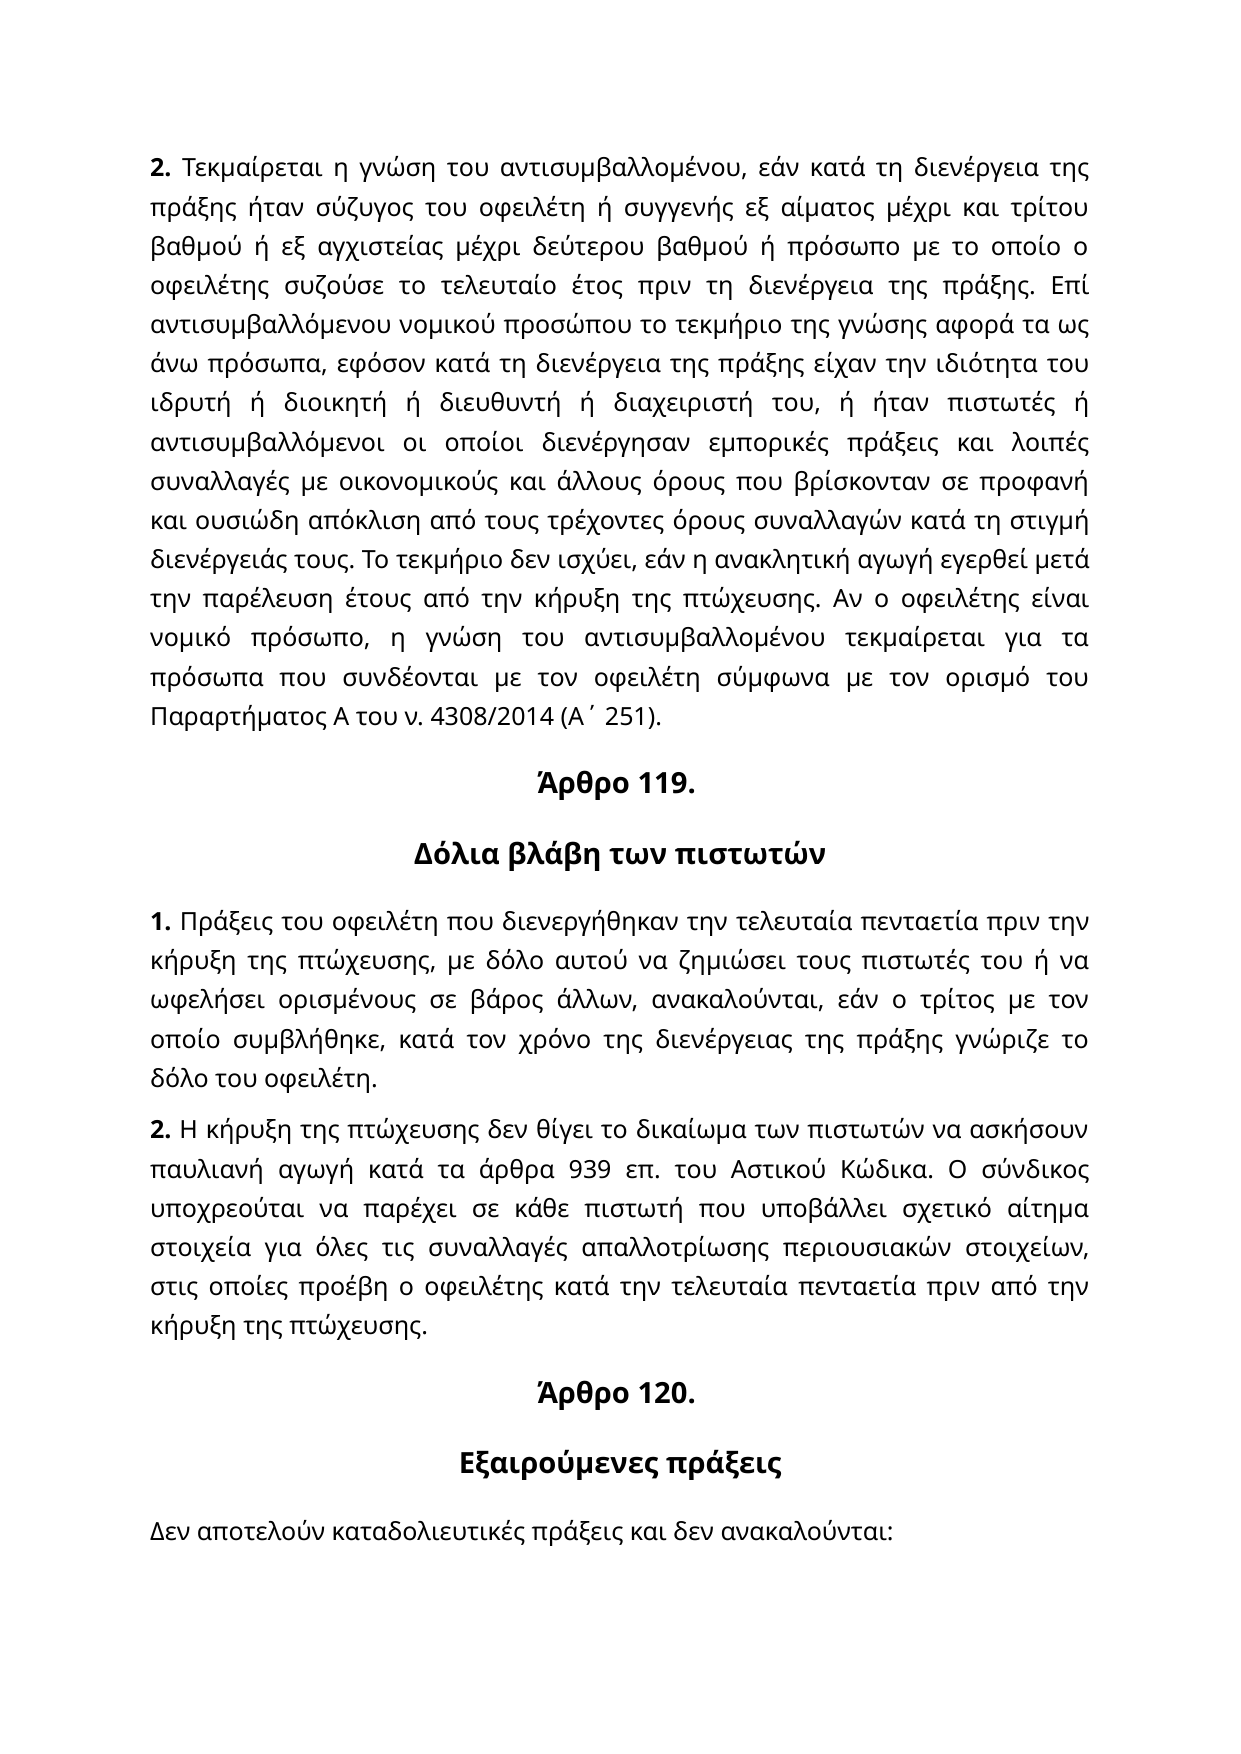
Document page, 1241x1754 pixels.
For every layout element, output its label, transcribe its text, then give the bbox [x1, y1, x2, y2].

text Δεν αποτελούν καταδολιευτικές πράξεις και δεν ανακαλούνται: [150, 1513, 1090, 1547]
subtitle Άρθρο 120. [150, 1372, 1090, 1412]
subtitle Εξαιρούμενες πράξεις [150, 1443, 1090, 1482]
subtitle Άρθρο 119. [150, 762, 1090, 802]
subtitle Δόλια βλάβη των πιστωτών [150, 833, 1090, 873]
text 2. Τεκμαίρεται η γνώση του αντισυμβαλλομένου, εάν κατά τη διενέργεια της πράξης ήταν σύζυγος του οφειλέτη ή συγγενής εξ αίματος μέχρι και τρίτου βαθμού ή εξ αγχιστείας μέχρι δεύτερου βαθμού ή πρόσωπο με το οποίο ο οφειλέτης συζούσε το τελευταίο έτος πριν τη διενέργεια της πράξης. Επί αντισυμβαλλόμενου νομικού προσώπου το τεκμήριο της γνώσης αφορά τα ως άνω πρόσωπα, εφόσον κατά τη διενέργεια της πράξης είχαν την ιδιότητα του ιδρυτή ή διοικητή ή διευθυντή ή διαχειριστή του, ή ήταν πιστωτές ή αντισυμβαλλόμενοι οι οποίοι διενέργησαν εμπορικές πράξεις και λοιπές συναλλαγές με οικονομικούς και άλλους όρους που βρίσκονταν σε προφανή και ουσιώδη απόκλιση από τους τρέχοντες όρους συναλλαγών κατά τη στιγμή διενέργειάς τους. Το τεκμήριο δεν ισχύει, εάν η ανακλητική αγωγή εγερθεί μετά την παρέλευση έτους από την κήρυξη της πτώχευσης. Αν ο οφειλέτης είναι νομικό πρόσωπο, η γνώση του αντισυμβαλλομένου τεκμαίρεται για τα πρόσωπα που συνδέονται με τον οφειλέτη σύμφωνα με τον ορισμό του Παραρτήματος Α του ν. 4308/2014 (Α΄ 251). [150, 150, 1090, 732]
text 1. Πράξεις του οφειλέτη που διενεργήθηκαν την τελευταία πενταετία πριν την κήρυξη της πτώχευσης, με δόλο αυτού να ζημιώσει τους πιστωτές του ή να ωφελήσει ορισμένους σε βάρος άλλων, ανακαλούνται, εάν ο τρίτος με τον οποίο συμβλήθηκε, κατά τον χρόνο της διενέργειας της πράξης γνώριζε το δόλο του οφειλέτη. [150, 904, 1090, 1094]
text 2. Η κήρυξη της πτώχευσης δεν θίγει το δικαίωμα των πιστωτών να ασκήσουν παυλιανή αγωγή κατά τα άρθρα 939 επ. του Αστικού Κώδικα. Ο σύνδικος υποχρεούται να παρέχει σε κάθε πιστωτή που υποβάλλει σχετικό αίτημα στοιχεία για όλες τις συναλλαγές απαλλοτρίωσης περιουσιακών στοιχείων, στις οποίες προέβη ο οφειλέτης κατά την τελευταία πενταετία πριν από την κήρυξη της πτώχευσης. [150, 1112, 1090, 1342]
